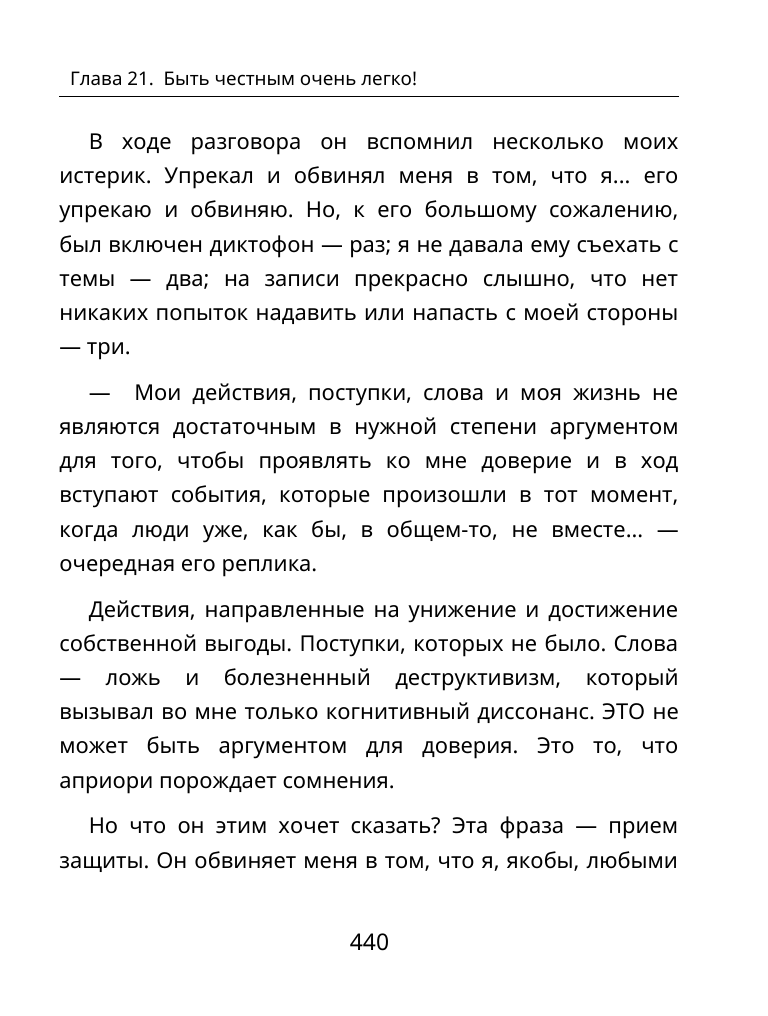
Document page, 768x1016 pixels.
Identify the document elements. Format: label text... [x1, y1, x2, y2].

text Действия, направленные на унижение и достижение собственной выгоды. Поступки, которых не было. Слова — ложь и болезненный деструктивизм, который вызывал во мне только когнитивный диссонанс. ЭТО не может быть аргументом для доверия. Это то, что априори порождает сомнения. [59, 594, 679, 794]
text Но что он этим хочет сказать? Эта фраза — прием защиты. Он обвиняет меня в том, что я, якобы, любыми [59, 811, 679, 874]
text В ходе разговора он вспомнил несколько моих истерик. Упрекал и обвинял меня в том, что я... его упрекаю и обвиняю. Но, к его большому сожалению, был включен диктофон — раз; я не давала ему съехать с темы — два; на записи прекрасно слышно, что нет никаких попыток надавить или напасть с моей стороны — три. [59, 126, 679, 361]
list Мои действия, поступки, слова и моя жизнь не являются достаточным в нужной степени аргументом для того, чтобы проявлять ко мне доверие и в ход вступают события, которые произошли в тот момент, когда люди уже, как бы, в общем-то, не вместе... — очередная его реплика. [59, 377, 679, 578]
